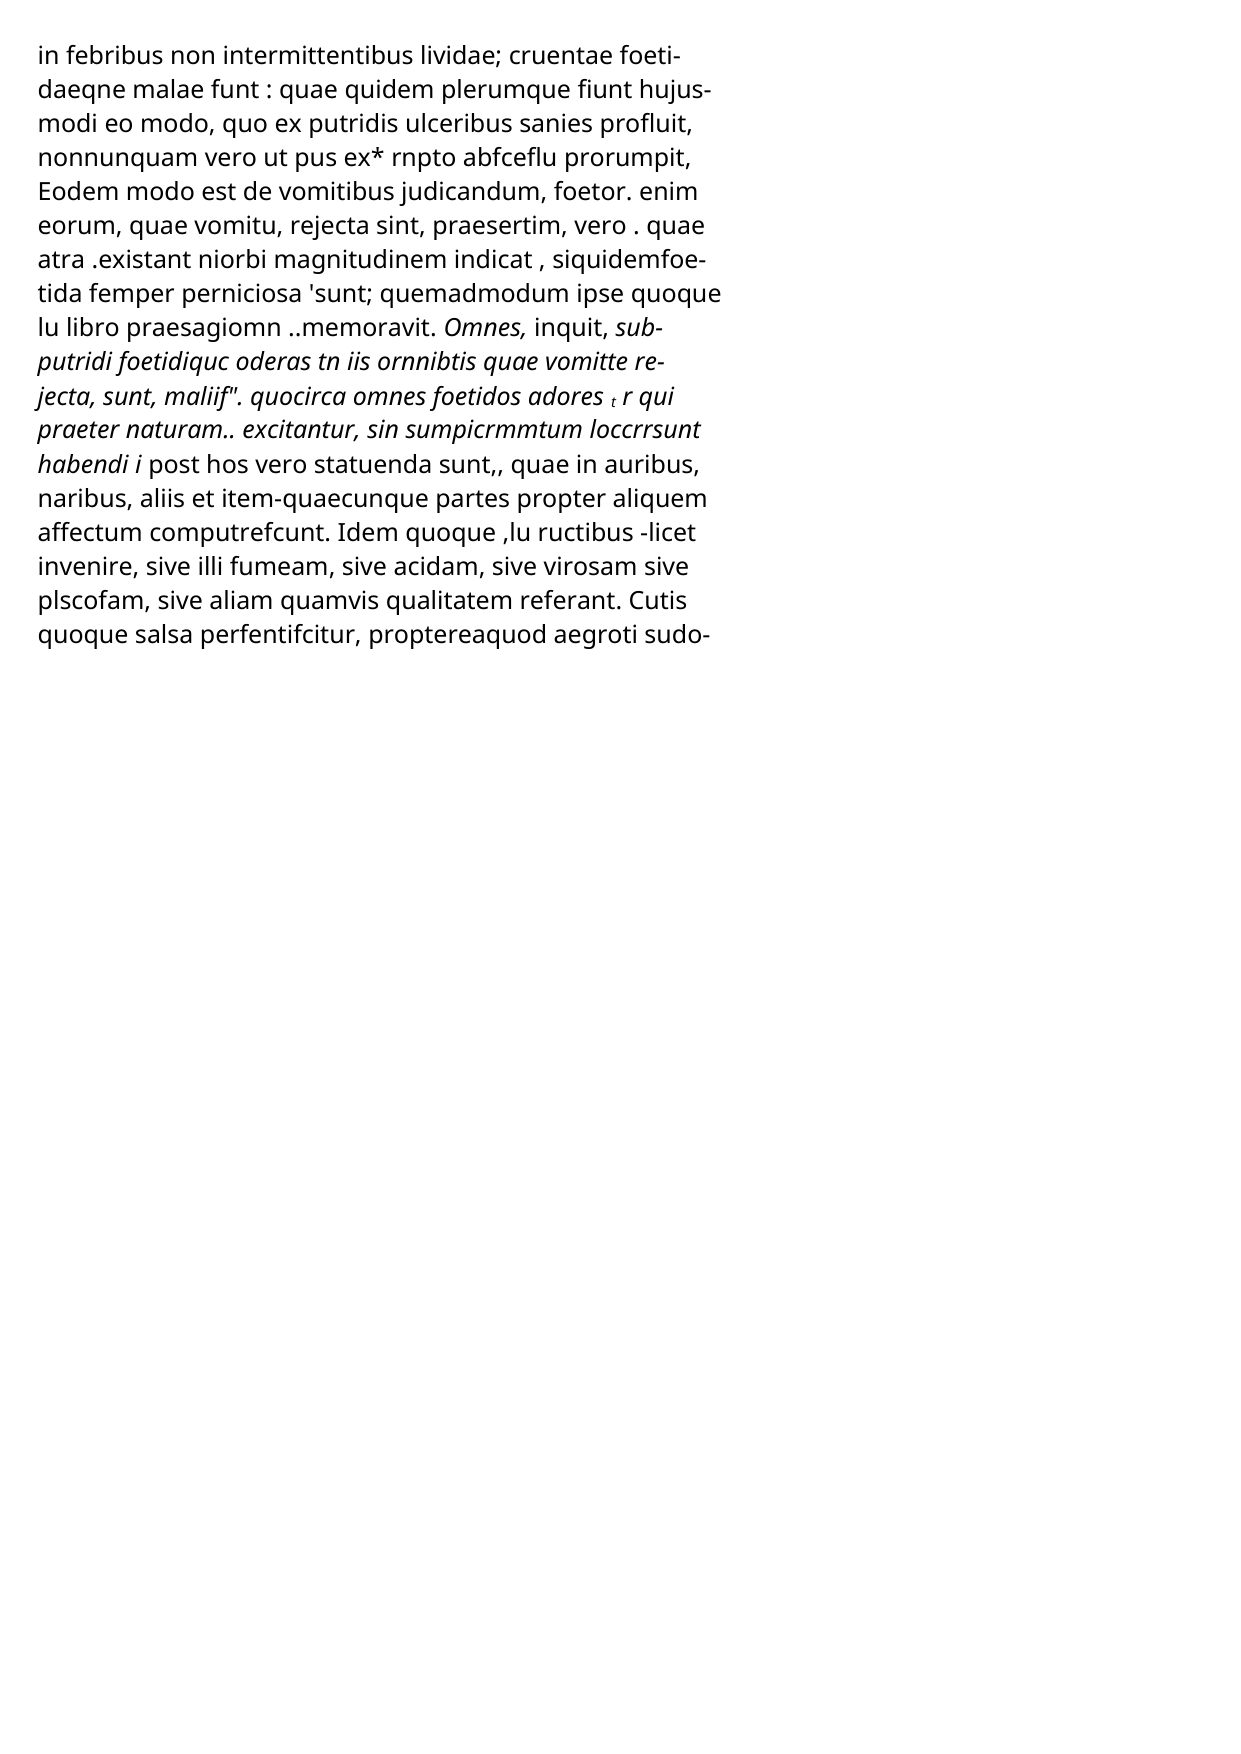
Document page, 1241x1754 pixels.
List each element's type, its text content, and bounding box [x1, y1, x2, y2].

text in febribus non intermittentibus lividae; cruentae foeti- daeqne malae funt : quae quidem plerumque fiunt hujus- modi eo modo, quo ex putridis ulceribus sanies profluit, nonnunquam vero ut pus ex* rnpto abfceflu prorumpit, Eodem modo est de vomitibus judicandum, foetor. enim eorum, quae vomitu, rejecta sint, praesertim, vero . quae atra .existant niorbi magnitudinem indicat , siquidemfoe- tida femper perniciosa 'sunt; quemadmodum ipse quoque lu libro praesagiomn ..memoravit. Omnes, inquit, sub- putridi foetidiquc oderas tn iis ornnibtis quae vomitte re- jecta, sunt, maliif". quocirca omnes foetidos adores t r qui praeter naturam.. excitantur, sin sumpicrmmtum loccrrsunt habendi i post hos vero statuenda sunt,, quae in auribus, naribus, aliis et item-quaecunque partes propter aliquem affectum computrefcunt. Idem quoque ,lu ructibus -licet invenire, sive illi fumeam, sive acidam, sive virosam sive plscofam, sive aliam quamvis qualitatem referant. Cutis quoque salsa perfentifcitur, proptereaquod aegroti sudo- [37, 37, 1203, 651]
